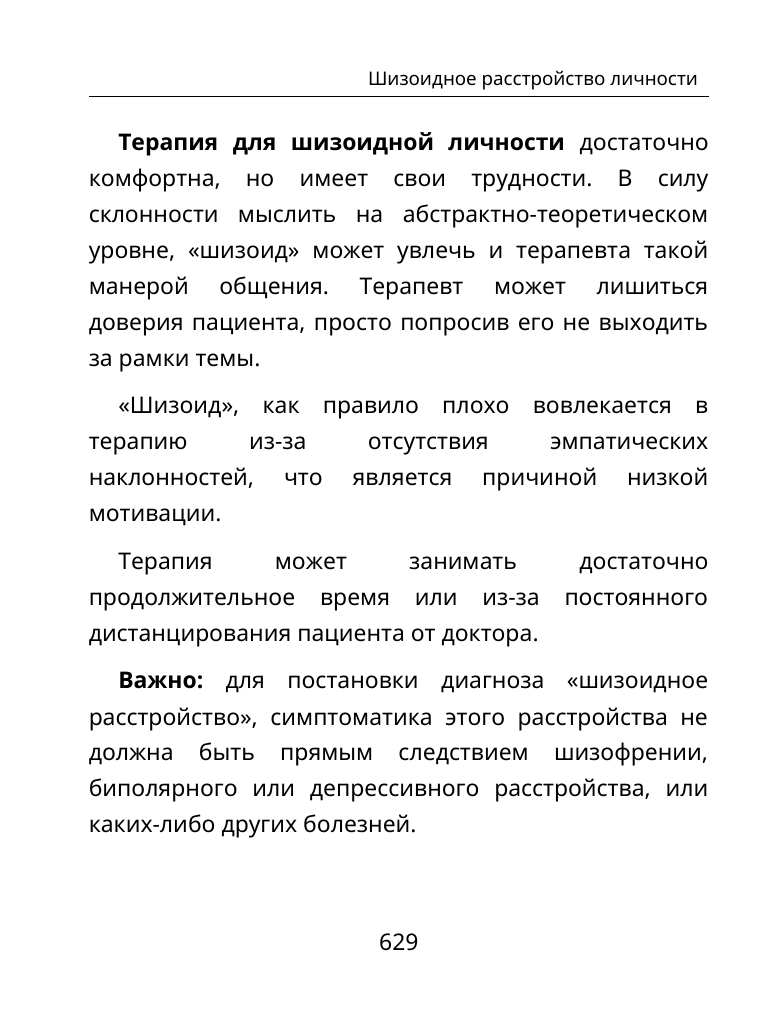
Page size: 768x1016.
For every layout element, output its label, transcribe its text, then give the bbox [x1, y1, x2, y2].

text Важно: для постановки диагноза «шизоидное расстройство», симптоматика этого расстройства не должна быть прямым следствием шизофрении, биполярного или депрессивного расстройства, или каких-либо других болезней. [88, 664, 709, 839]
text Терапия может занимать достаточно продолжительное время или из-за постоянного дистанцирования пациента от доктора. [88, 545, 709, 648]
text Терапия для шизоидной личности достаточно комфортна, но имеет свои трудности. В силу склонности мыслить на абстрактно-теоретическом уровне, «шизоид» может увлечь и терапевта такой манерой общения. Терапевт может лишиться доверия пациента, просто попросив его не выходить за рамки темы. [88, 126, 709, 373]
text «Шизоид», как правило плохо вовлекается в терапию из-за отсутствия эмпатических наклонностей, что является причиной низкой мотивации. [88, 389, 709, 528]
